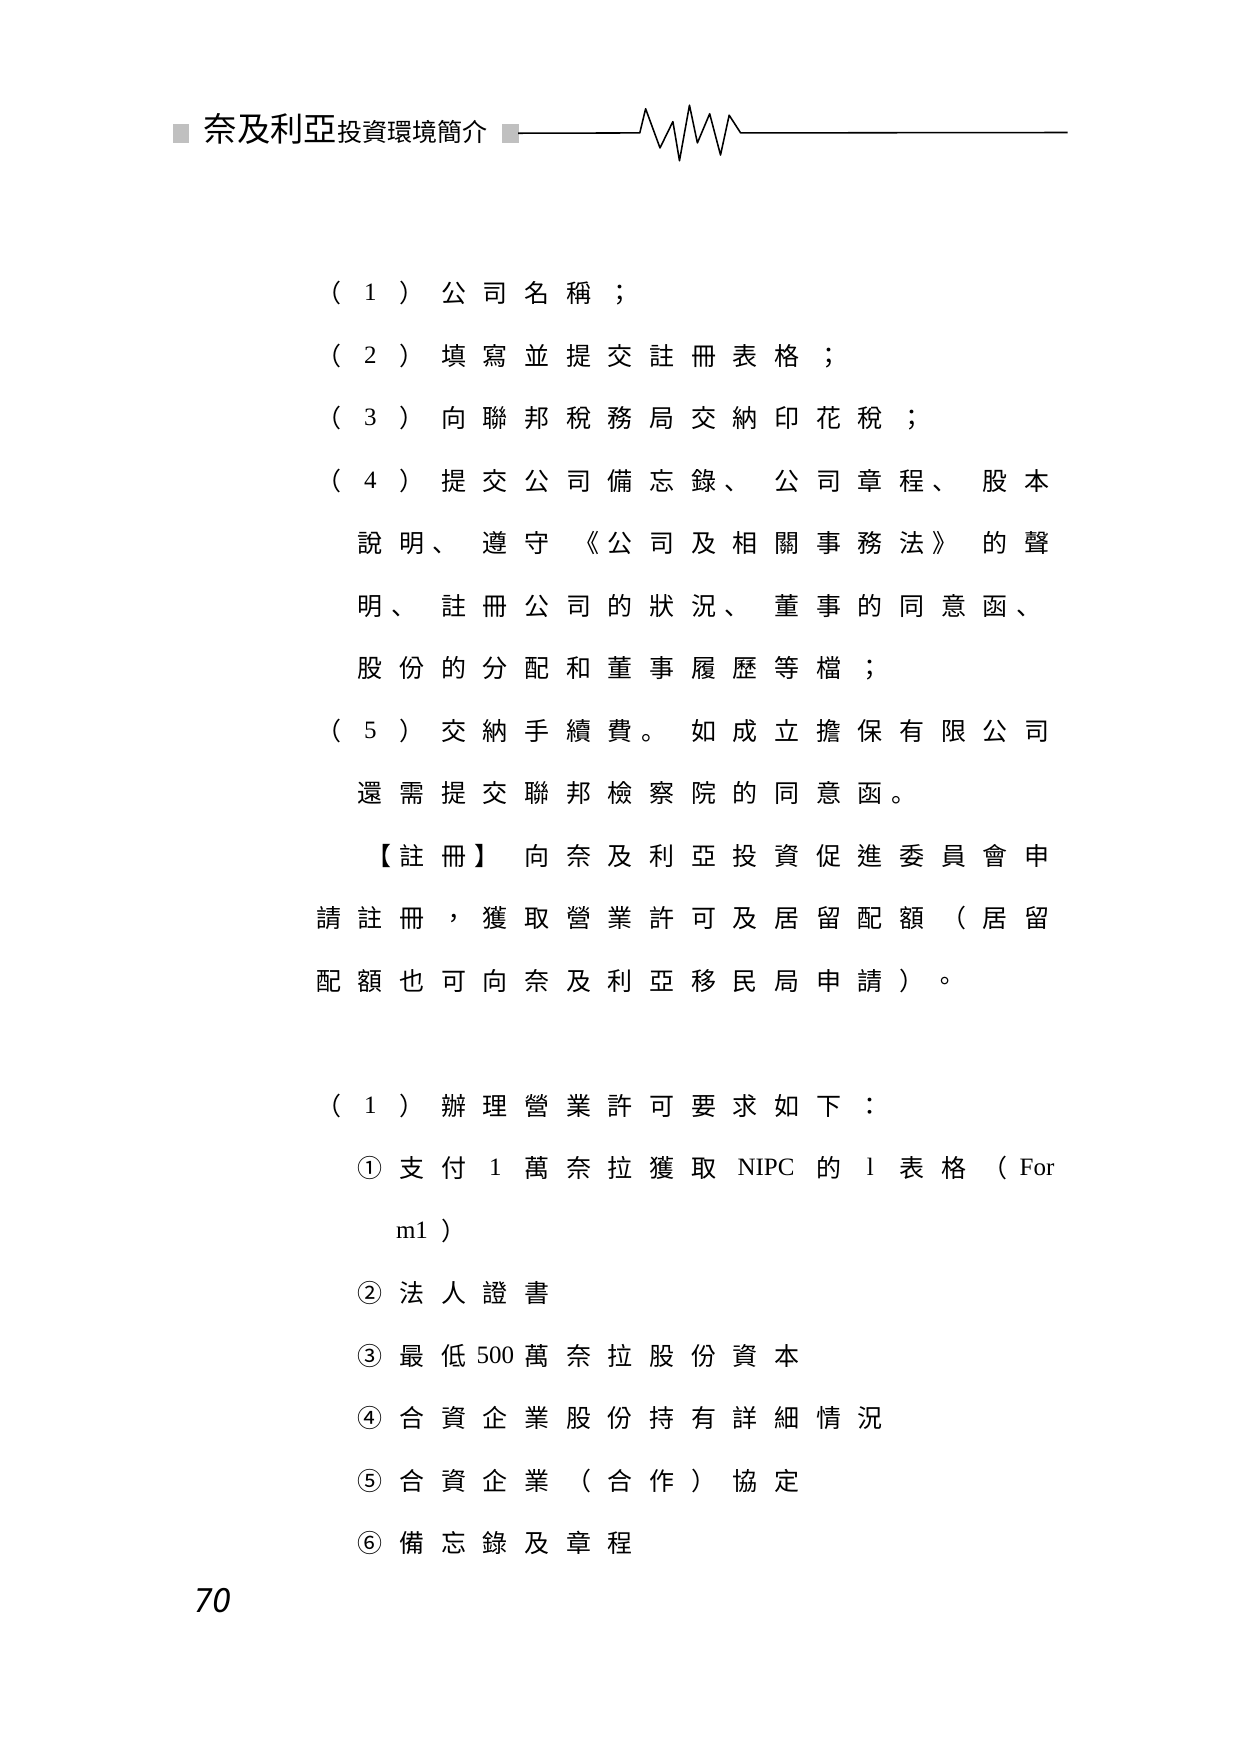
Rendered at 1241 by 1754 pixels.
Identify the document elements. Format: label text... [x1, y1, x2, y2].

text ⑤合資企業（合作）協定 [342, 1438, 1058, 1500]
text ④合資企業股份持有詳細情況 [342, 1375, 1058, 1438]
text ①支付1萬奈拉獲取NIPC的l表格（Form1） [342, 1125, 1058, 1250]
text （1）公司名稱； [281, 250, 1058, 313]
text （2）填寫並提交註冊表格； [281, 313, 1058, 375]
text ⑥備忘錄及章程 [342, 1500, 1058, 1563]
text （5）交納手續費。如成立擔保有限公司還需提交聯邦檢察院的同意函。 [281, 688, 1058, 813]
text （1）辦理營業許可要求如下： [281, 1063, 1058, 1125]
text ③最低500萬奈拉股份資本 [342, 1313, 1058, 1375]
text （3）向聯邦稅務局交納印花稅； [281, 375, 1058, 438]
text ②法人證書 [342, 1250, 1058, 1313]
text 【註冊】向奈及利亞投資促進委員會申請註冊，獲取營業許可及居留配額（居留配額也可向奈及利亞移民局申請）。 [281, 813, 1058, 1000]
text （4）提交公司備忘錄、公司章程、股本說明、遵守《公司及相關事務法》的聲明、註冊公司的狀況、董事的同意函、股份的分配和董事履歷等檔； [281, 438, 1058, 688]
